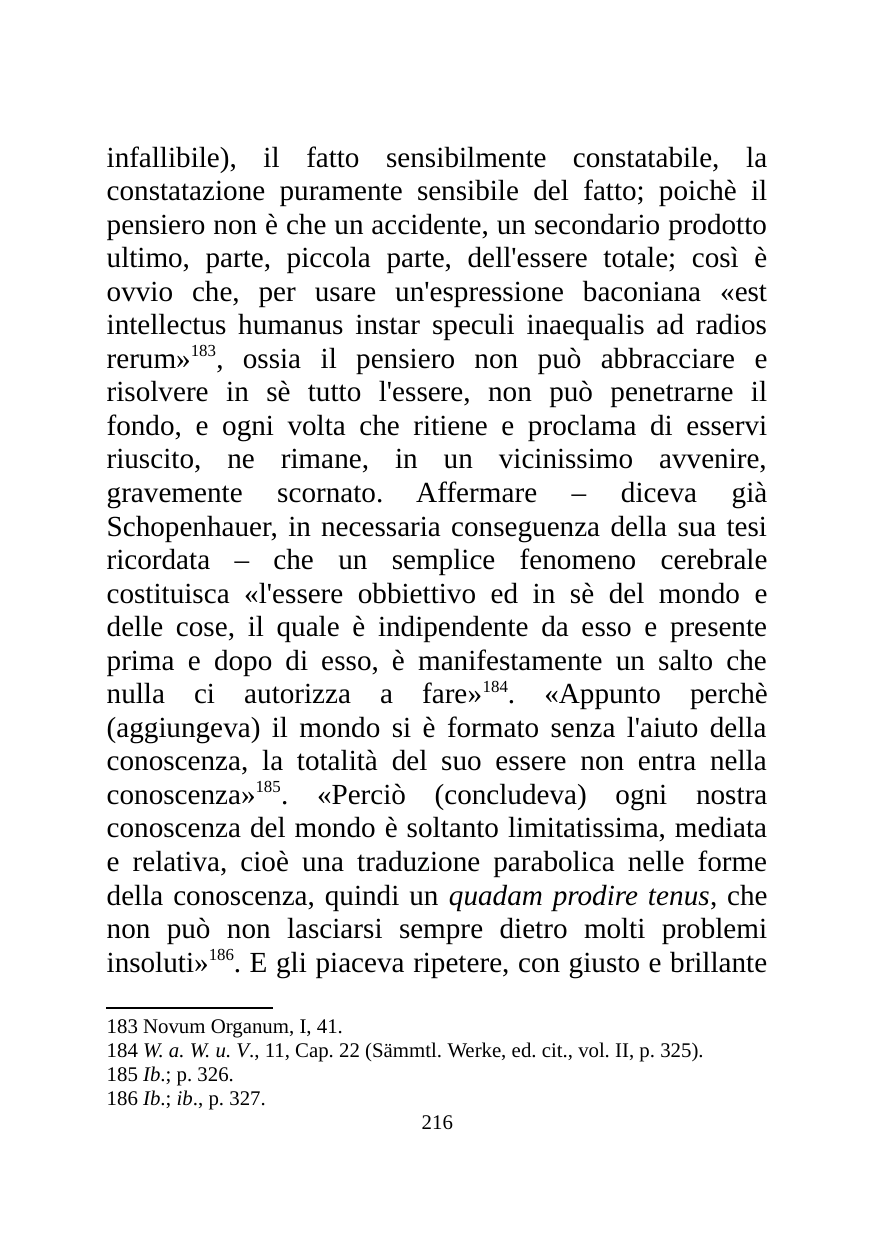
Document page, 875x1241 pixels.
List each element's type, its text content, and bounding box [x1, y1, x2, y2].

text Ib.; ib., p. 327. [106, 1086, 768, 1110]
text Ib.; p. 326. [106, 1062, 768, 1086]
text Novum Organum, I, 41. [106, 1014, 768, 1038]
text W. a. W. u. V., 11, Cap. 22 (Sämmtl. Werke, ed. cit., vol. II, p. 325). [106, 1038, 768, 1062]
text infallibile), il fatto sensibilmente constatabile, la constatazione puramente sensibile del fatto; poichè il pensiero non è che un accidente, un secondario prodotto ultimo, parte, piccola parte, dell'essere totale; così è ovvio che, per usare un'espressione baconiana «est intellectus humanus instar speculi inaequalis ad radios rerum», ossia il pensiero non può abbracciare e risolvere in sè tutto l'essere, non può penetrarne il fondo, e ogni volta che ritiene e proclama di esservi riuscito, ne rimane, in un vicinissimo avvenire, gravemente scornato. Affermare – diceva già Schopenhauer, in necessaria conseguenza della sua tesi ricordata – che un semplice fenomeno cerebrale costituisca «l'essere obbiettivo ed in sè del mondo e delle cose, il quale è indipendente da esso e presente prima e dopo di esso, è manifestamente un salto che nulla ci autorizza a fare». «Appunto perchè (aggiungeva) il mondo si è formato senza l'aiuto della conoscenza, la totalità del suo essere non entra nella conoscenza». «Perciò (concludeva) ogni nostra conoscenza del mondo è soltanto limitatissima, mediata e relativa, cioè una traduzione parabolica nelle forme della conoscenza, quindi un quadam prodire tenus, che non può non lasciarsi sempre dietro molti problemi insoluti». E gli piaceva ripetere, con giusto e brillante [106, 140, 768, 978]
